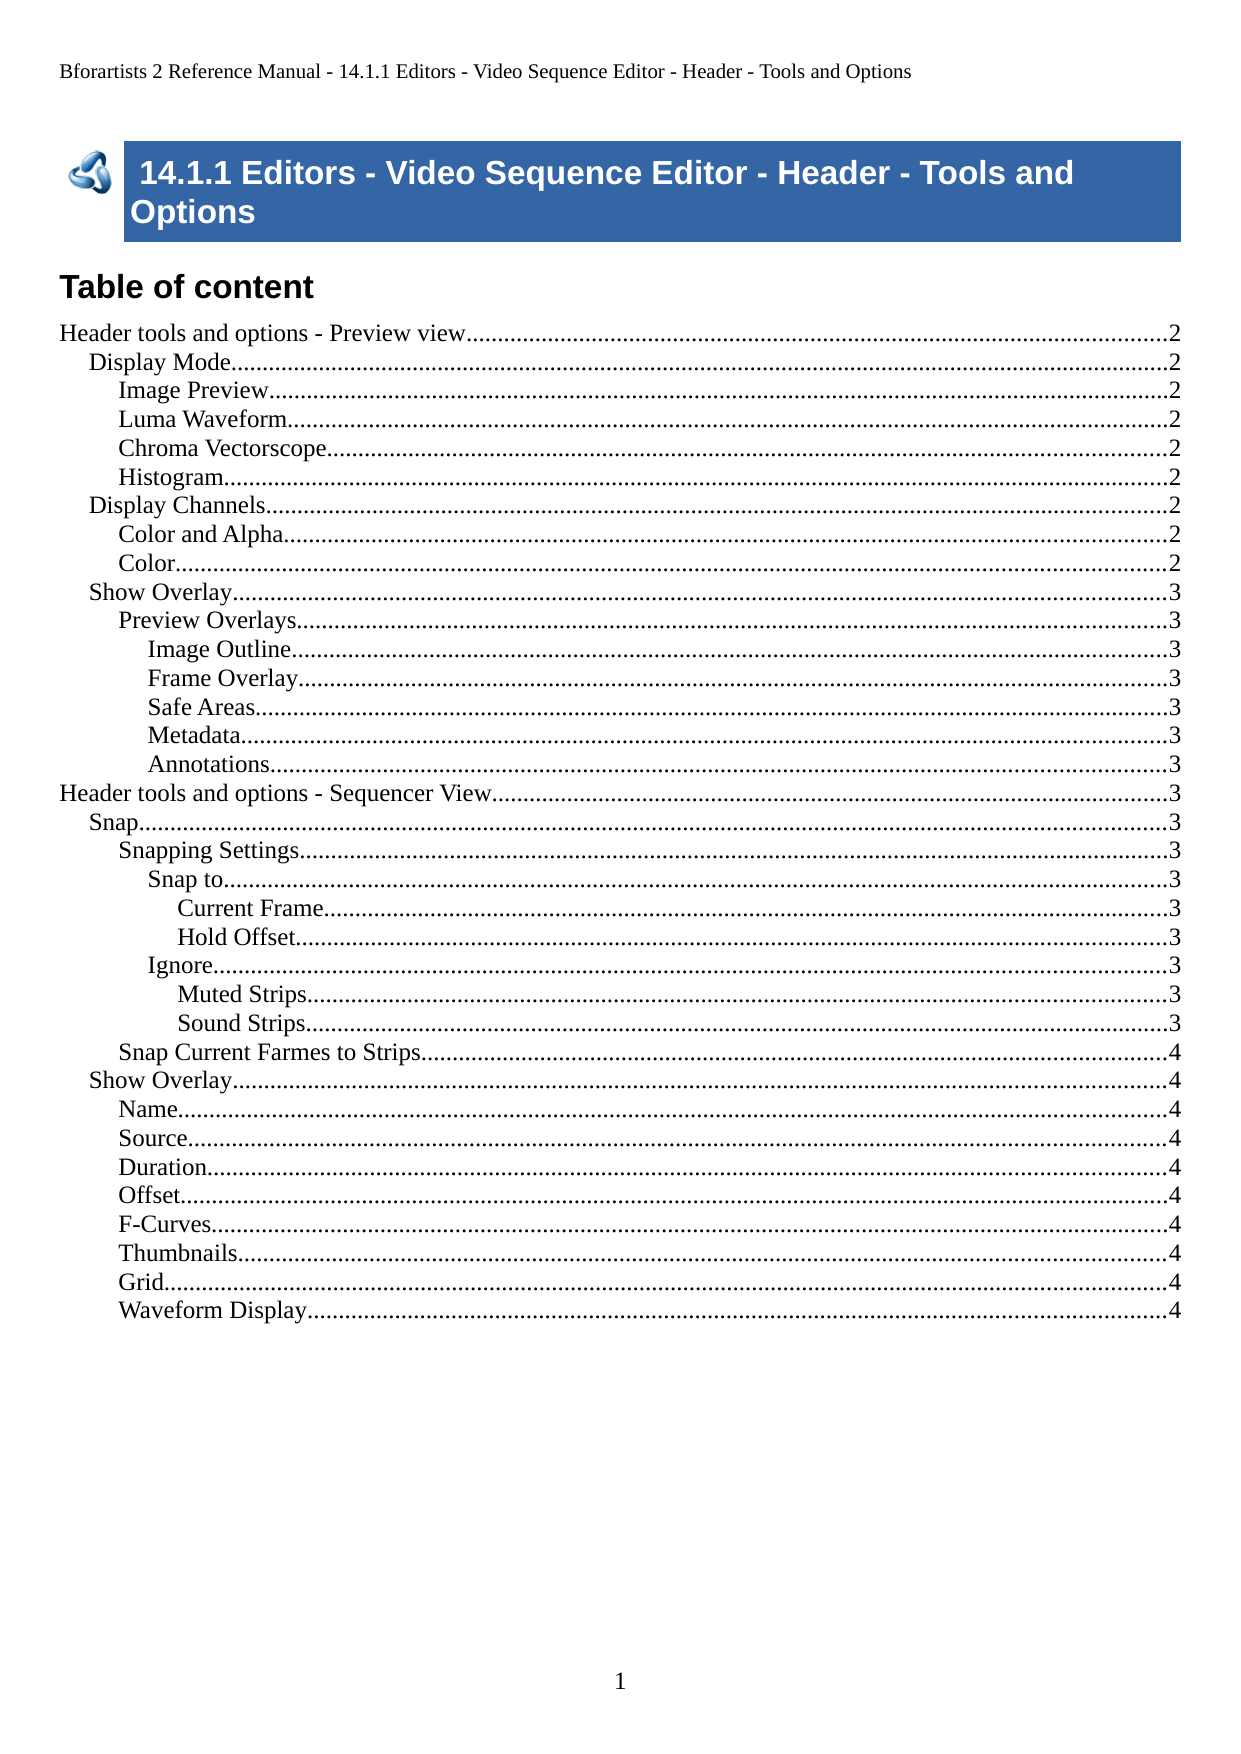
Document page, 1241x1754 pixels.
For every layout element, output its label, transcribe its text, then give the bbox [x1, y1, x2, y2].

text Waveform Display 4 [118, 1295, 1181, 1324]
text Grid 4 [118, 1267, 1181, 1295]
text Thumbnails 4 [118, 1238, 1181, 1267]
text Luma Waveform 2 [118, 404, 1181, 433]
text Histogram 2 [118, 462, 1181, 490]
text Current Frame 3 [177, 893, 1181, 922]
table_header [59, 141, 124, 242]
text Snap to 3 [147, 864, 1181, 893]
text Image Outline 3 [147, 634, 1181, 663]
text Snap 3 [88, 807, 1181, 835]
text Snap Current Farmes to Strips 4 [118, 1037, 1181, 1065]
text Header tools and options - Preview view 2 [59, 318, 1181, 347]
text Offset 4 [118, 1180, 1181, 1209]
text Sound Strips 3 [177, 1008, 1181, 1037]
text Muted Strips 3 [177, 979, 1181, 1008]
text Header tools and options - Sequencer View 3 [59, 778, 1181, 807]
text Duration 4 [118, 1152, 1181, 1180]
text Image Preview 2 [118, 375, 1181, 404]
text Color and Alpha 2 [118, 519, 1181, 548]
text Name 4 [118, 1094, 1181, 1123]
subtitle Table of content [59, 267, 1181, 305]
text Metadata 3 [147, 720, 1181, 749]
text F-Curves 4 [118, 1209, 1181, 1238]
text Hold Offset 3 [177, 922, 1181, 950]
text Ignore 3 [147, 950, 1181, 979]
text Chroma Vectorscope 2 [118, 433, 1181, 462]
picture [65, 147, 114, 197]
table_header 14.1.1 Editors - Video Sequence Editor - Header - Tools and Options [124, 141, 1181, 242]
text Color 2 [118, 548, 1181, 577]
text Preview Overlays 3 [118, 605, 1181, 634]
text Annotations 3 [147, 749, 1181, 778]
text Safe Areas 3 [147, 692, 1181, 720]
text Display Channels 2 [88, 490, 1181, 519]
text Show Overlay 3 [88, 577, 1181, 605]
text Display Mode 2 [88, 347, 1181, 375]
text Frame Overlay 3 [147, 663, 1181, 692]
text Show Overlay 4 [88, 1065, 1181, 1094]
text Snapping Settings 3 [118, 835, 1181, 864]
text Source 4 [118, 1123, 1181, 1152]
